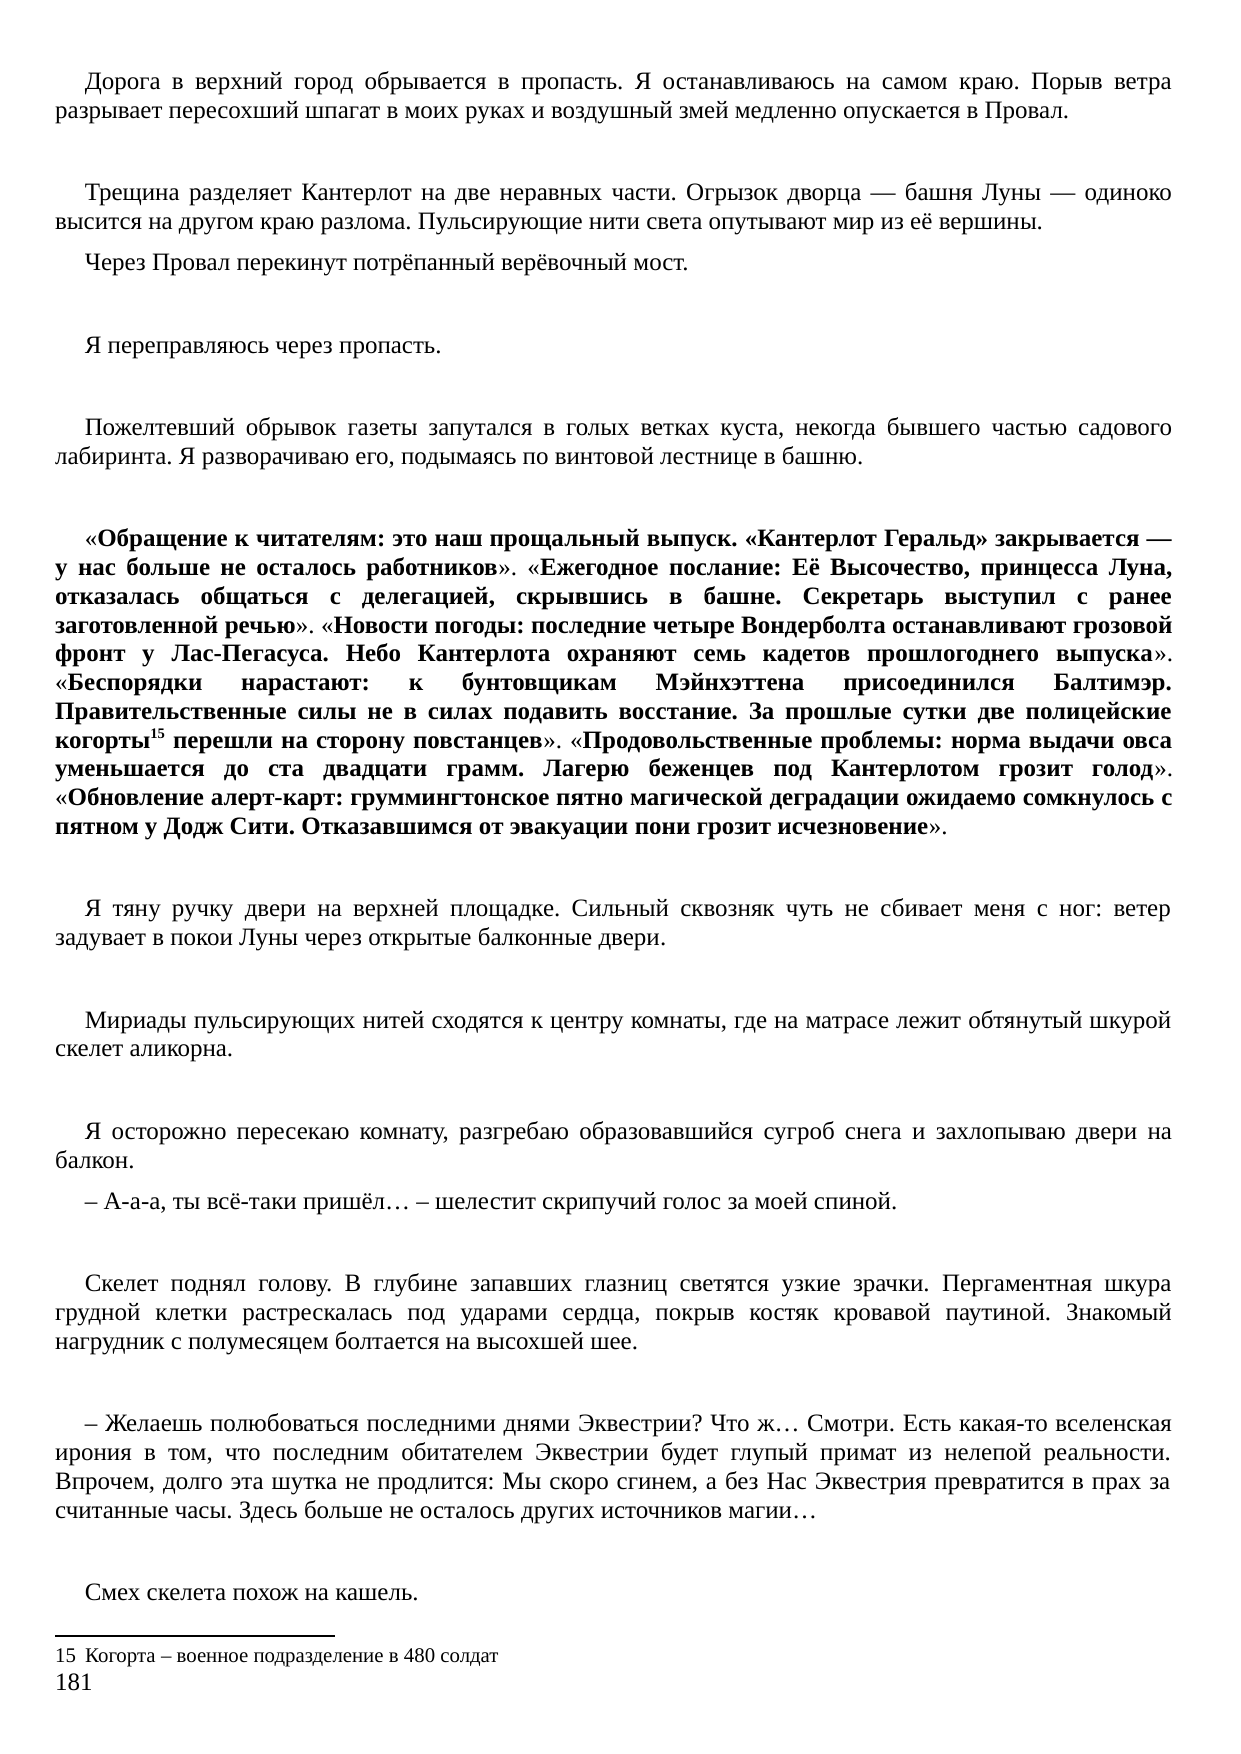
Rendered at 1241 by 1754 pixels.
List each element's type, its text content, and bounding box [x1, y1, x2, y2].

text Когорта – военное подразделение в 480 солдат [55, 1642, 1173, 1667]
text «Обращение к читателям: это наш прощальный выпуск. «Кантерлот Геральд» закрывается — у нас больше не осталось работников». «Ежегодное послание: Её Высочество, принцесса Луна, отказалась общаться с делегацией, скрывшись в башне. Секретарь выступил с ранее заготовленной речью». «Новости погоды: последние четыре Вондерболта останавливают грозовой фронт у Лас-Пегасуса. Небо Кантерлота охраняют семь кадетов прошлогоднего выпуска». «Беспорядки нарастают: к бунтовщикам Мэйнхэттена присоединился Балтимэр. Правительственные силы не в силах подавить восстание. За прошлые сутки две полицейские когорты перешли на сторону повстанцев». «Продовольственные проблемы: норма выдачи овса уменьшается до ста двадцати грамм. Лагерю беженцев под Кантерлотом грозит голод». «Обновление алерт-карт: груммингтонское пятно магической деградации ожидаемо сомкнулось с пятном у Додж Сити. Отказавшимся от эвакуации пони грозит исчезновение». [55, 523, 1173, 840]
text Дорога в верхний город обрывается в пропасть. Я останавливаюсь на самом краю. Порыв ветра разрывает пересохший шпагат в моих руках и воздушный змей медленно опускается в Провал. [55, 66, 1173, 123]
text Пожелтевший обрывок газеты запутался в голых ветках куста, некогда бывшего частью садового лабиринта. Я разворачиваю его, подымаясь по винтовой лестнице в башню. [55, 412, 1173, 470]
text Через Провал перекинут потрёпанный верёвочный мост. [55, 247, 1173, 276]
text Я тяну ручку двери на верхней площадке. Сильный сквозняк чуть не сбивает меня с ног: ветер задувает в покои Луны через открытые балконные двери. [55, 893, 1173, 951]
text Смех скелета похож на кашель. [55, 1577, 1173, 1606]
text Я осторожно пересекаю комнату, разгребаю образовавшийся сугроб снега и захлопываю двери на балкон. [55, 1116, 1173, 1173]
text Мириады пульсирующих нитей сходятся к центру комнаты, где на матрасе лежит обтянутый шкурой скелет аликорна. [55, 1005, 1173, 1062]
text Трещина разделяет Кантерлот на две неравных части. Огрызок дворца — башня Луны — одиноко высится на другом краю разлома. Пульсирующие нити света опутывают мир из её вершины. [55, 177, 1173, 235]
text Скелет поднял голову. В глубине запавших глазниц светятся узкие зрачки. Пергаментная шкура грудной клетки растрескалась под ударами сердца, покрыв костяк кровавой паутиной. Знакомый нагрудник с полумесяцем болтается на высохшей шее. [55, 1268, 1173, 1355]
text – Желаешь полюбоваться последними днями Эквестрии? Что ж… Смотри. Есть какая-то вселенская ирония в том, что последним обитателем Эквестрии будет глупый примат из нелепой реальности. Впрочем, долго эта шутка не продлится: Мы скоро сгинем, а без Нас Эквестрия превратится в прах за считанные часы. Здесь больше не осталось других источников магии… [55, 1408, 1173, 1523]
text Я переправляюсь через пропасть. [55, 330, 1173, 358]
text – А-а-а, ты всё-таки пришёл… – шелестит скрипучий голос за моей спиной. [55, 1186, 1173, 1215]
